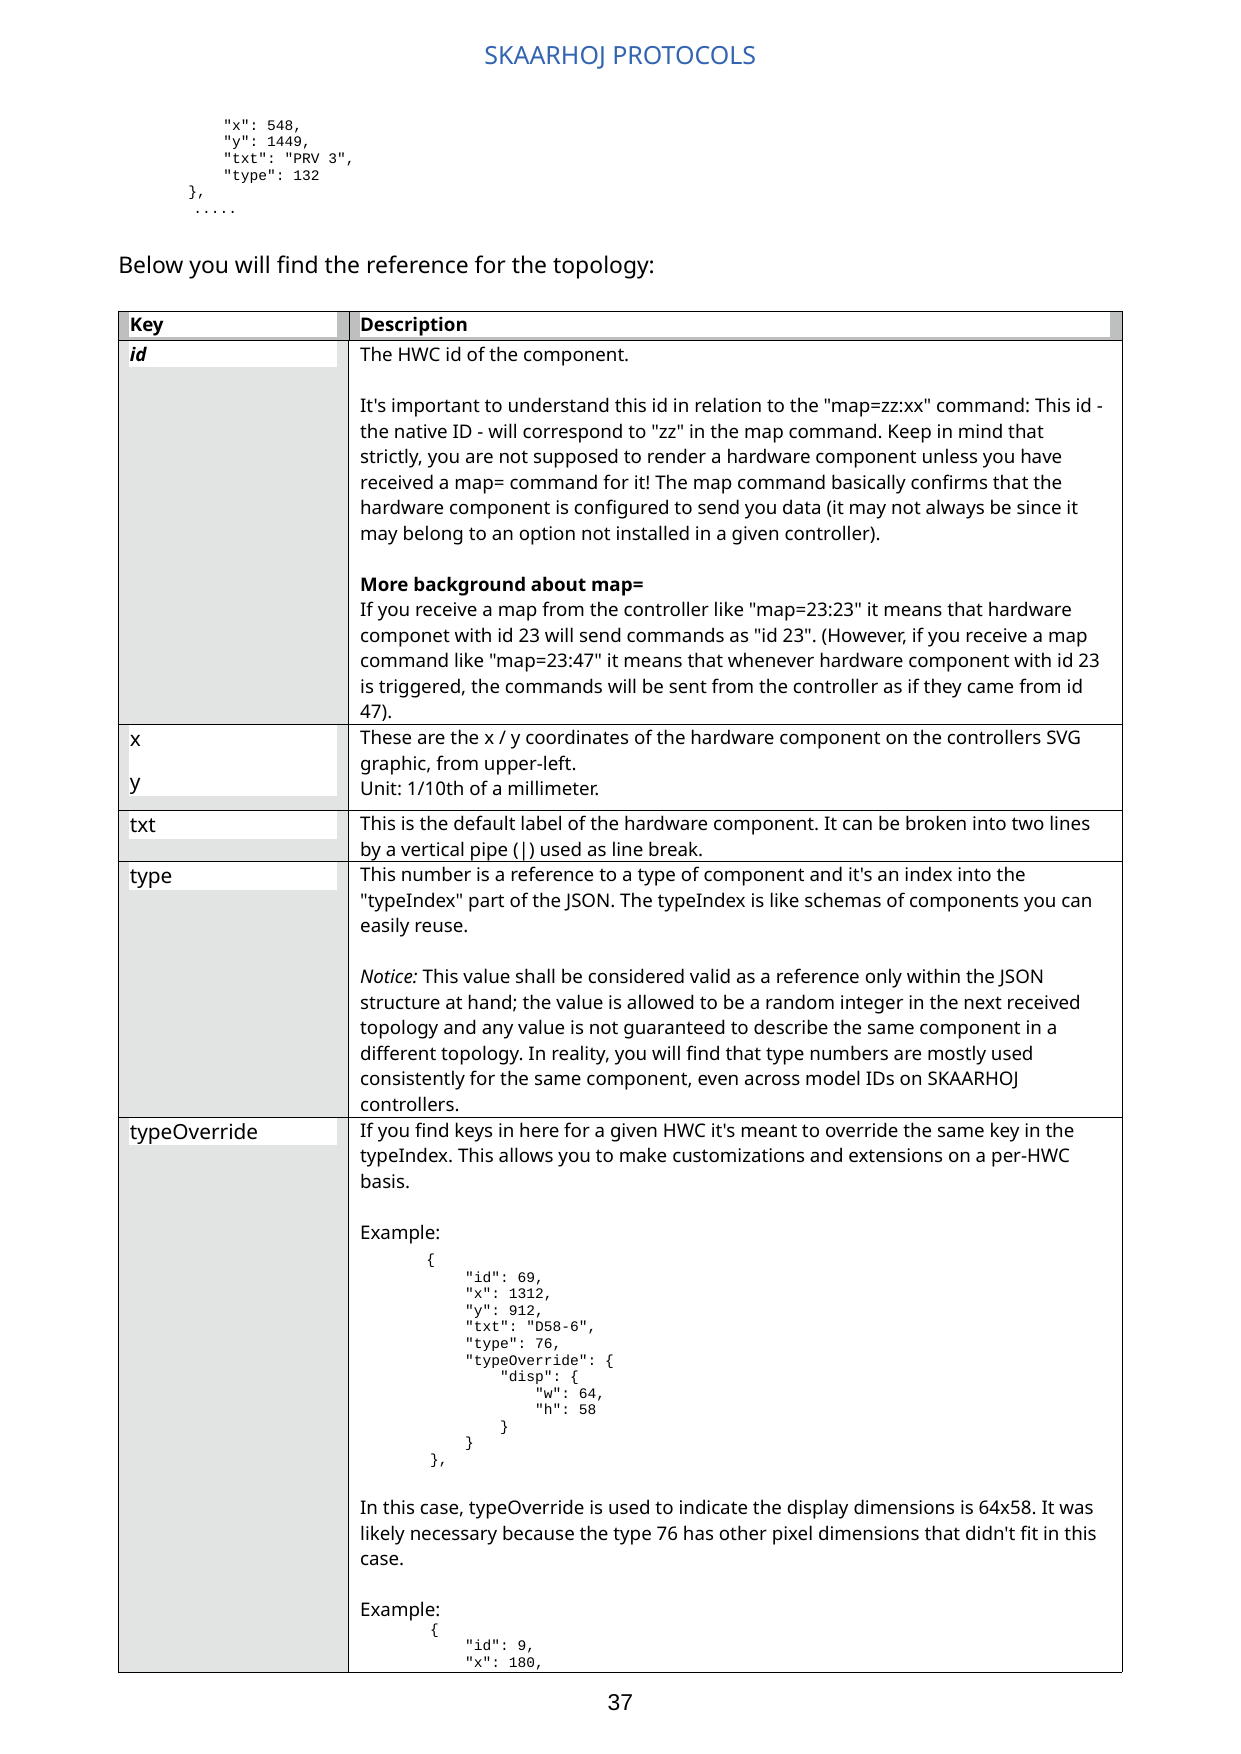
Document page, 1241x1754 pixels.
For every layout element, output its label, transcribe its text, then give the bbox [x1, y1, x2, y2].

text Below you will find the reference for the topology: [118, 249, 1122, 280]
table_cell id [119, 341, 348, 724]
table_cell type [119, 862, 348, 1117]
text "x": 548, [118, 118, 1122, 135]
text "txt": "PRV 3", [118, 151, 1122, 168]
table_header Key [119, 312, 349, 340]
text "y": 1449, [118, 135, 1122, 151]
table_cell These are the x / y coordinates of the hardware component on the controllers SVG graphic, from upper-left. Unit: 1/10th of a millimeter. [349, 725, 1122, 810]
table_cell typeOverride [119, 1118, 348, 1672]
table_header Description [350, 312, 1122, 340]
text }, [118, 184, 1122, 201]
table_cell x y [119, 725, 348, 810]
text "type": 132 [118, 168, 1122, 184]
table_cell txt [119, 811, 348, 861]
text ..... [118, 201, 1122, 217]
